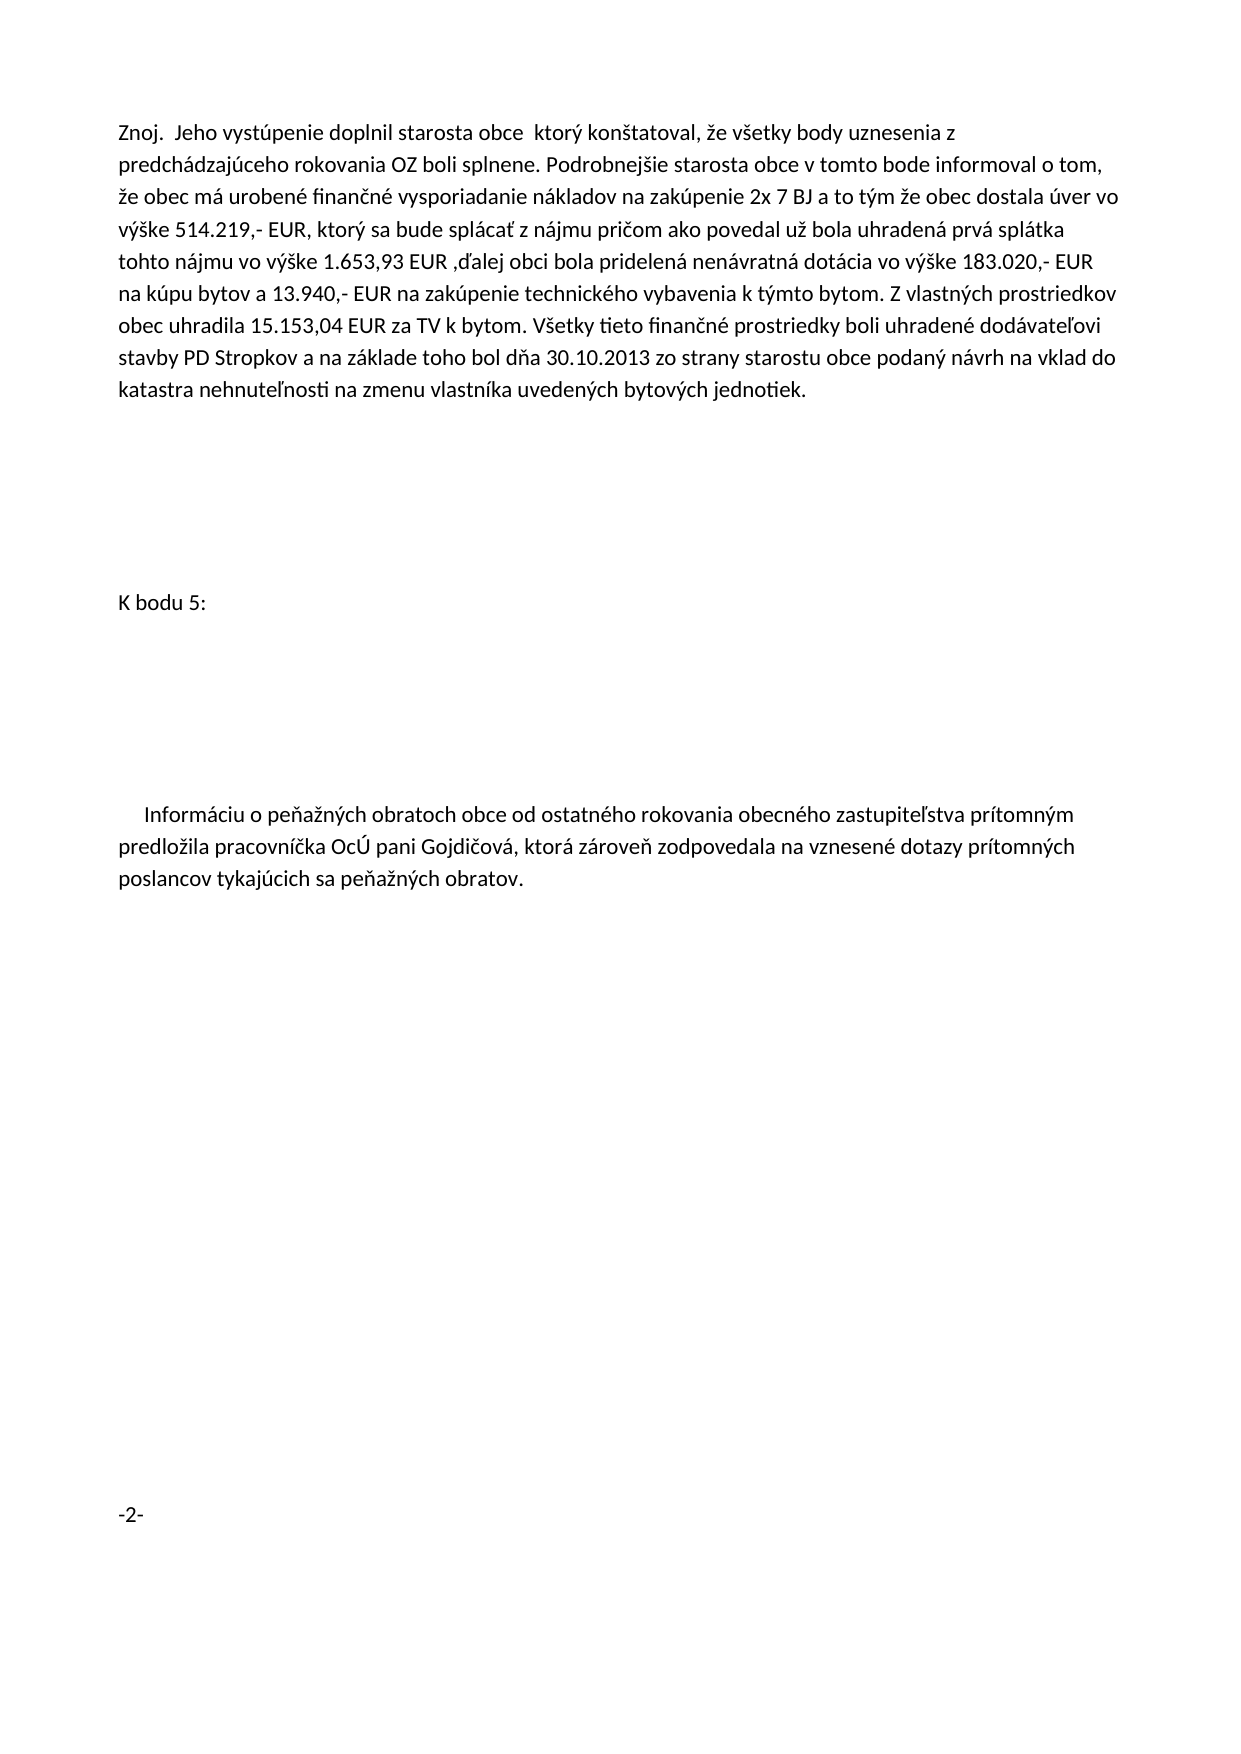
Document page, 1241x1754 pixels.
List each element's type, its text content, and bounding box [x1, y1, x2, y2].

text -2- [118, 1500, 1122, 1528]
text Informáciu o peňažných obratoch obce od ostatného rokovania obecného zastupiteľstva prítomným predložila pracovníčka OcÚ pani Gojdičová, ktorá zároveň zodpovedala na vznesené dotazy prítomných poslancov tykajúcich sa peňažných obratov. [118, 800, 1122, 892]
text K bodu 5: [118, 588, 1122, 616]
text Znoj. Jeho vystúpenie doplnil starosta obce ktorý konštatoval, že všetky body uznesenia z predchádzajúceho rokovania OZ boli splnene. Podrobnejšie starosta obce v tomto bode informoval o tom, že obec má urobené finančné vysporiadanie nákladov na zakúpenie 2x 7 BJ a to tým že obec dostala úver vo výške 514.219,- EUR, ktorý sa bude splácať z nájmu pričom ako povedal už bola uhradená prvá splátka tohto nájmu vo výške 1.653,93 EUR ,ďalej obci bola pridelená nenávratná dotácia vo výške 183.020,- EUR na kúpu bytov a 13.940,- EUR na zakúpenie technického vybavenia k týmto bytom. Z vlastných prostriedkov obec uhradila 15.153,04 EUR za TV k bytom. Všetky tieto finančné prostriedky boli uhradené dodávateľovi stavby PD Stropkov a na základe toho bol dňa 30.10.2013 zo strany starostu obce podaný návrh na vklad do katastra nehnuteľnosti na zmenu vlastníka uvedených bytových jednotiek. [118, 118, 1122, 404]
